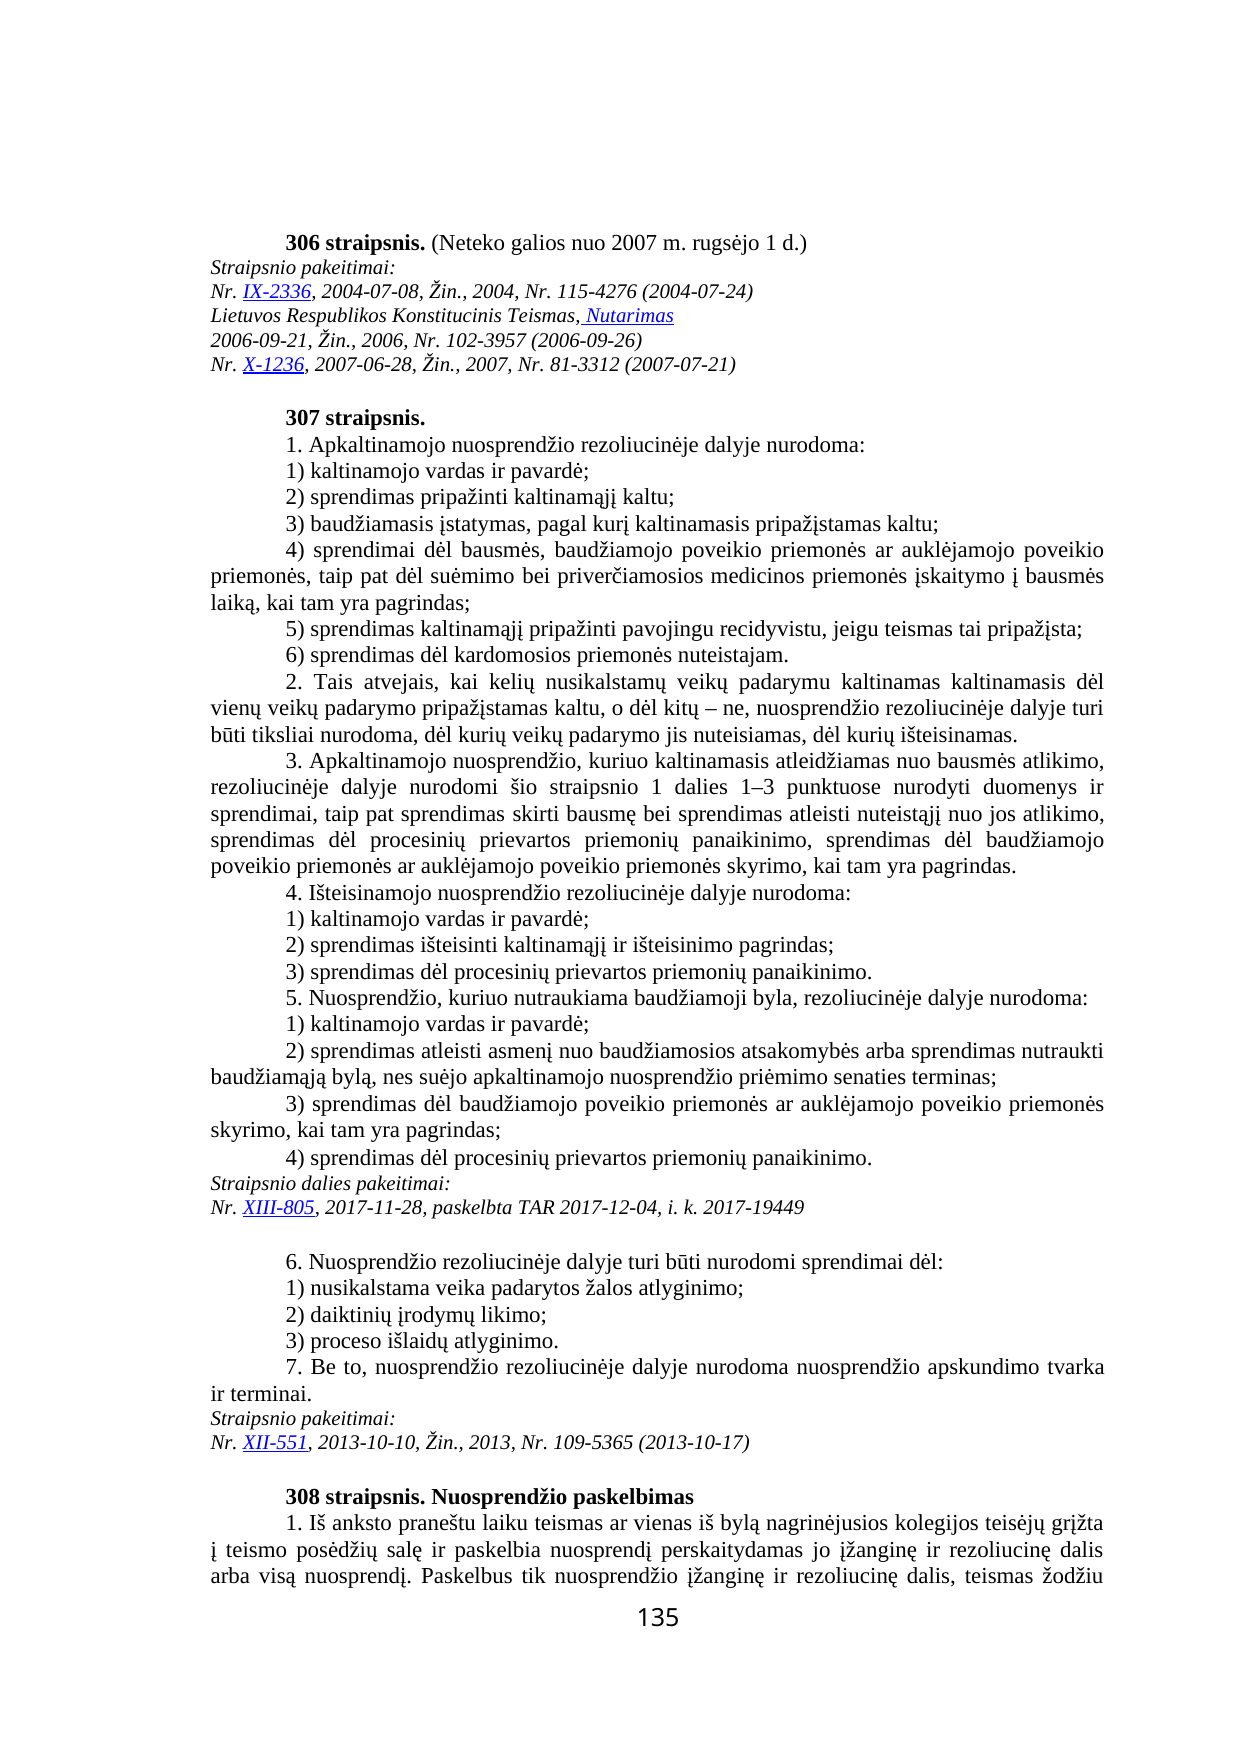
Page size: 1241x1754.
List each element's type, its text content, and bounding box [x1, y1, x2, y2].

text 4) sprendimai dėl bausmės, baudžiamojo poveikio priemonės ar auklėjamojo poveikio priemonės, taip pat dėl suėmimo bei priverčiamosios medicinos priemonės įskaitymo į bausmės laiką, kai tam yra pagrindas; [210, 536, 1105, 615]
text 6) sprendimas dėl kardomosios priemonės nuteistajam. [210, 642, 1105, 668]
text 2) sprendimas atleisti asmenį nuo baudžiamosios atsakomybės arba sprendimas nutraukti baudžiamąją bylą, nes suėjo apkaltinamojo nuosprendžio priėmimo senaties terminas; [210, 1037, 1105, 1089]
text Nr. XII-551, 2013-10-10, Žin., 2013, Nr. 109-5365 (2013-10-17) [210, 1430, 1105, 1454]
text 2) daiktinių įrodymų likimo; [210, 1301, 1105, 1327]
text 3) baudžiamasis įstatymas, pagal kurį kaltinamasis pripažįstamas kaltu; [210, 510, 1105, 536]
text Nr. X-1236, 2007-06-28, Žin., 2007, Nr. 81-3312 (2007-07-21) [210, 352, 1105, 376]
text 4. Išteisinamojo nuosprendžio rezoliucinėje dalyje nurodoma: [210, 879, 1105, 905]
text 5) sprendimas kaltinamąjį pripažinti pavojingu recidyvistu, jeigu teismas tai pripažįsta; [210, 615, 1105, 642]
text 307 straipsnis. [210, 404, 1105, 431]
text 1) nusikalstama veika padarytos žalos atlyginimo; [210, 1274, 1105, 1301]
text 306 straipsnis. (Neteko galios nuo 2007 m. rugsėjo 1 d.) [210, 229, 1105, 255]
text 3. Apkaltinamojo nuosprendžio, kuriuo kaltinamasis atleidžiamas nuo bausmės atlikimo, rezoliucinėje dalyje nurodomi šio straipsnio 1 dalies 1–3 punktuose nurodyti duomenys ir sprendimai, taip pat sprendimas skirti bausmę bei sprendimas atleisti nuteistąjį nuo jos atlikimo, sprendimas dėl procesinių prievartos priemonių panaikinimo, sprendimas dėl baudžiamojo poveikio priemonės ar auklėjamojo poveikio priemonės skyrimo, kai tam yra pagrindas. [210, 747, 1105, 879]
text Lietuvos Respublikos Konstitucinis Teismas, Nutarimas [210, 303, 1105, 327]
text 1. Apkaltinamojo nuosprendžio rezoliucinėje dalyje nurodoma: [210, 431, 1105, 457]
text 3) proceso išlaidų atlyginimo. [210, 1327, 1105, 1353]
text 1) kaltinamojo vardas ir pavardė; [210, 905, 1105, 931]
text 2. Tais atvejais, kai kelių nusikalstamų veikų padarymu kaltinamas kaltinamasis dėl vienų veikų padarymo pripažįstamas kaltu, o dėl kitų – ne, nuosprendžio rezoliucinėje dalyje turi būti tiksliai nurodoma, dėl kurių veikų padarymo jis nuteisiamas, dėl kurių išteisinamas. [210, 668, 1105, 747]
text 6. Nuosprendžio rezoliucinėje dalyje turi būti nurodomi sprendimai dėl: [210, 1248, 1105, 1274]
text 2006-09-21, Žin., 2006, Nr. 102-3957 (2006-09-26) [210, 327, 1105, 352]
text Straipsnio pakeitimai: [210, 1406, 1105, 1430]
text 308 straipsnis. Nuosprendžio paskelbimas [210, 1483, 1105, 1509]
text 5. Nuosprendžio, kuriuo nutraukiama baudžiamoji byla, rezoliucinėje dalyje nurodoma: [210, 984, 1105, 1011]
text 1. Iš anksto praneštu laiku teismas ar vienas iš bylą nagrinėjusios kolegijos teisėjų grįžta į teismo posėdžių salę ir paskelbia nuosprendį perskaitydamas jo įžanginę ir rezoliucinę dalis arba visą nuosprendį. Paskelbus tik nuosprendžio įžanginę ir rezoliucinę dalis, teismas žodžiu [210, 1509, 1105, 1588]
text Nr. IX-2336, 2004-07-08, Žin., 2004, Nr. 115-4276 (2004-07-24) [210, 279, 1105, 303]
text 3) sprendimas dėl procesinių prievartos priemonių panaikinimo. [210, 958, 1105, 984]
text Straipsnio dalies pakeitimai: [210, 1171, 1105, 1195]
text 1) kaltinamojo vardas ir pavardė; [210, 1011, 1105, 1037]
text 3) sprendimas dėl baudžiamojo poveikio priemonės ar auklėjamojo poveikio priemonės skyrimo, kai tam yra pagrindas; [210, 1089, 1105, 1142]
text 1) kaltinamojo vardas ir pavardė; [210, 457, 1105, 483]
text 7. Be to, nuosprendžio rezoliucinėje dalyje nurodoma nuosprendžio apskundimo tvarka ir terminai. [210, 1353, 1105, 1406]
text 2) sprendimas pripažinti kaltinamąjį kaltu; [210, 483, 1105, 510]
text 4) sprendimas dėl procesinių prievartos priemonių panaikinimo. [210, 1142, 1105, 1171]
text 2) sprendimas išteisinti kaltinamąjį ir išteisinimo pagrindas; [210, 931, 1105, 958]
text Straipsnio pakeitimai: [210, 255, 1105, 279]
text Nr. XIII-805, 2017-11-28, paskelbta TAR 2017-12-04, i. k. 2017-19449 [210, 1195, 1105, 1219]
